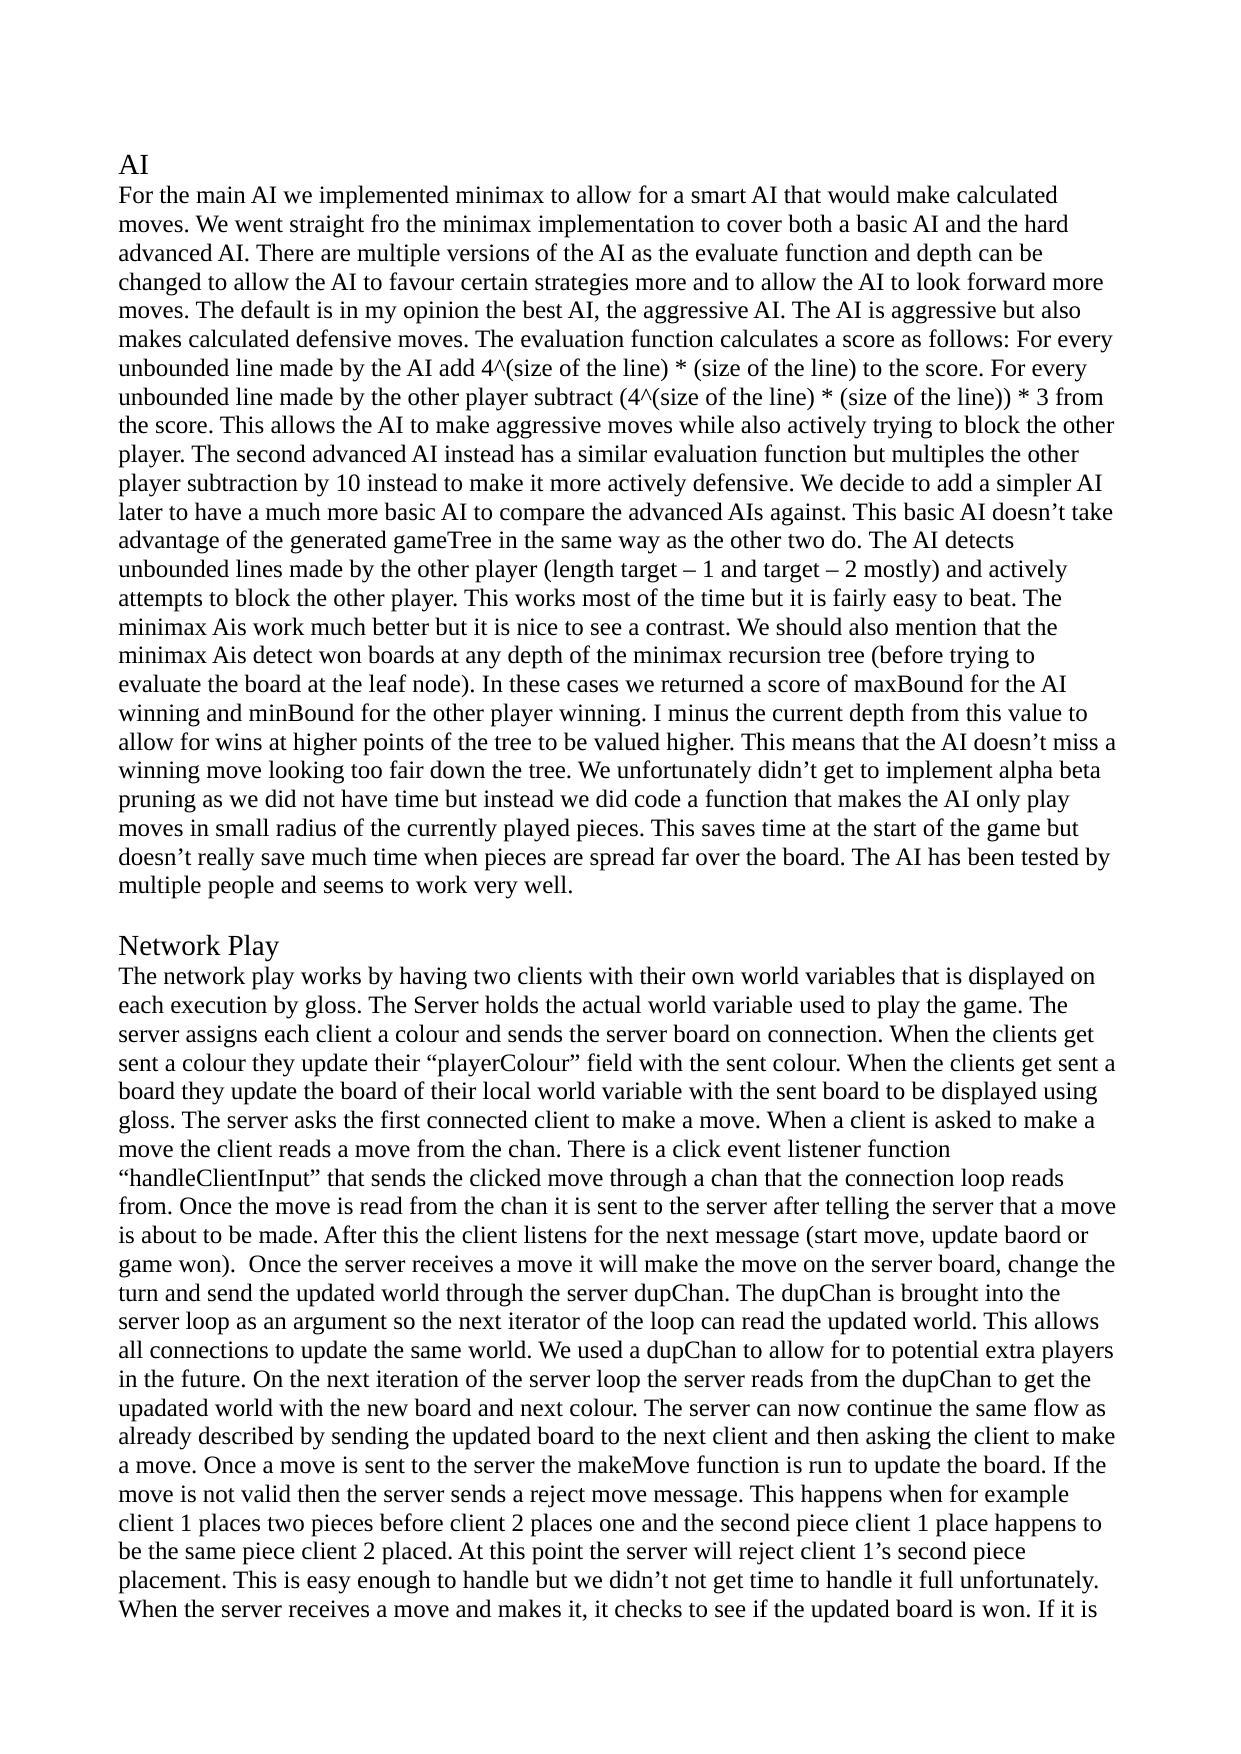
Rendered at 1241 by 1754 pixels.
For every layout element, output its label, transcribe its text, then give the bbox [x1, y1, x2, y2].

text Network Play [118, 928, 1122, 961]
text The network play works by having two clients with their own world variables that is displayed on each execution by gloss. The Server holds the actual world variable used to play the game. The server assigns each client a colour and sends the server board on connection. When the clients get sent a colour they update their “playerColour” field with the sent colour. When the clients get sent a board they update the board of their local world variable with the sent board to be displayed using gloss. The server asks the first connected client to make a move. When a client is asked to make a move the client reads a move from the chan. There is a click event listener function “handleClientInput” that sends the clicked move through a chan that the connection loop reads from. Once the move is read from the chan it is sent to the server after telling the server that a move is about to be made. After this the client listens for the next message (start move, update baord or game won). Once the server receives a move it will make the move on the server board, change the turn and send the updated world through the server dupChan. The dupChan is brought into the server loop as an argument so the next iterator of the loop can read the updated world. This allows all connections to update the same world. We used a dupChan to allow for to potential extra players in the future. On the next iteration of the server loop the server reads from the dupChan to get the upadated world with the new board and next colour. The server can now continue the same flow as already described by sending the updated board to the next client and then asking the client to make a move. Once a move is sent to the server the makeMove function is run to update the board. If the move is not valid then the server sends a reject move message. This happens when for example client 1 places two pieces before client 2 places one and the second piece client 1 place happens to be the same piece client 2 placed. At this point the server will reject client 1’s second piece placement. This is easy enough to handle but we didn’t not get time to handle it full unfortunately. When the server receives a move and makes it, it checks to see if the updated board is won. If it is [118, 961, 1122, 1623]
text AI [118, 147, 1122, 180]
text For the main AI we implemented minimax to allow for a smart AI that would make calculated moves. We went straight fro the minimax implementation to cover both a basic AI and the hard advanced AI. There are multiple versions of the AI as the evaluate function and depth can be changed to allow the AI to favour certain strategies more and to allow the AI to look forward more moves. The default is in my opinion the best AI, the aggressive AI. The AI is aggressive but also makes calculated defensive moves. The evaluation function calculates a score as follows: For every unbounded line made by the AI add 4^(size of the line) * (size of the line) to the score. For every unbounded line made by the other player subtract (4^(size of the line) * (size of the line)) * 3 from the score. This allows the AI to make aggressive moves while also actively trying to block the other player. The second advanced AI instead has a similar evaluation function but multiples the other player subtraction by 10 instead to make it more actively defensive. We decide to add a simpler AI later to have a much more basic AI to compare the advanced AIs against. This basic AI doesn’t take advantage of the generated gameTree in the same way as the other two do. The AI detects unbounded lines made by the other player (length target – 1 and target – 2 mostly) and actively attempts to block the other player. This works most of the time but it is fairly easy to beat. The minimax Ais work much better but it is nice to see a contrast. We should also mention that the minimax Ais detect won boards at any depth of the minimax recursion tree (before trying to evaluate the board at the leaf node). In these cases we returned a score of maxBound for the AI winning and minBound for the other player winning. I minus the current depth from this value to allow for wins at higher points of the tree to be valued higher. This means that the AI doesn’t miss a winning move looking too fair down the tree. We unfortunately didn’t get to implement alpha beta pruning as we did not have time but instead we did code a function that makes the AI only play moves in small radius of the currently played pieces. This saves time at the start of the game but doesn’t really save much time when pieces are spread far over the board. The AI has been tested by multiple people and seems to work very well. [118, 180, 1122, 899]
